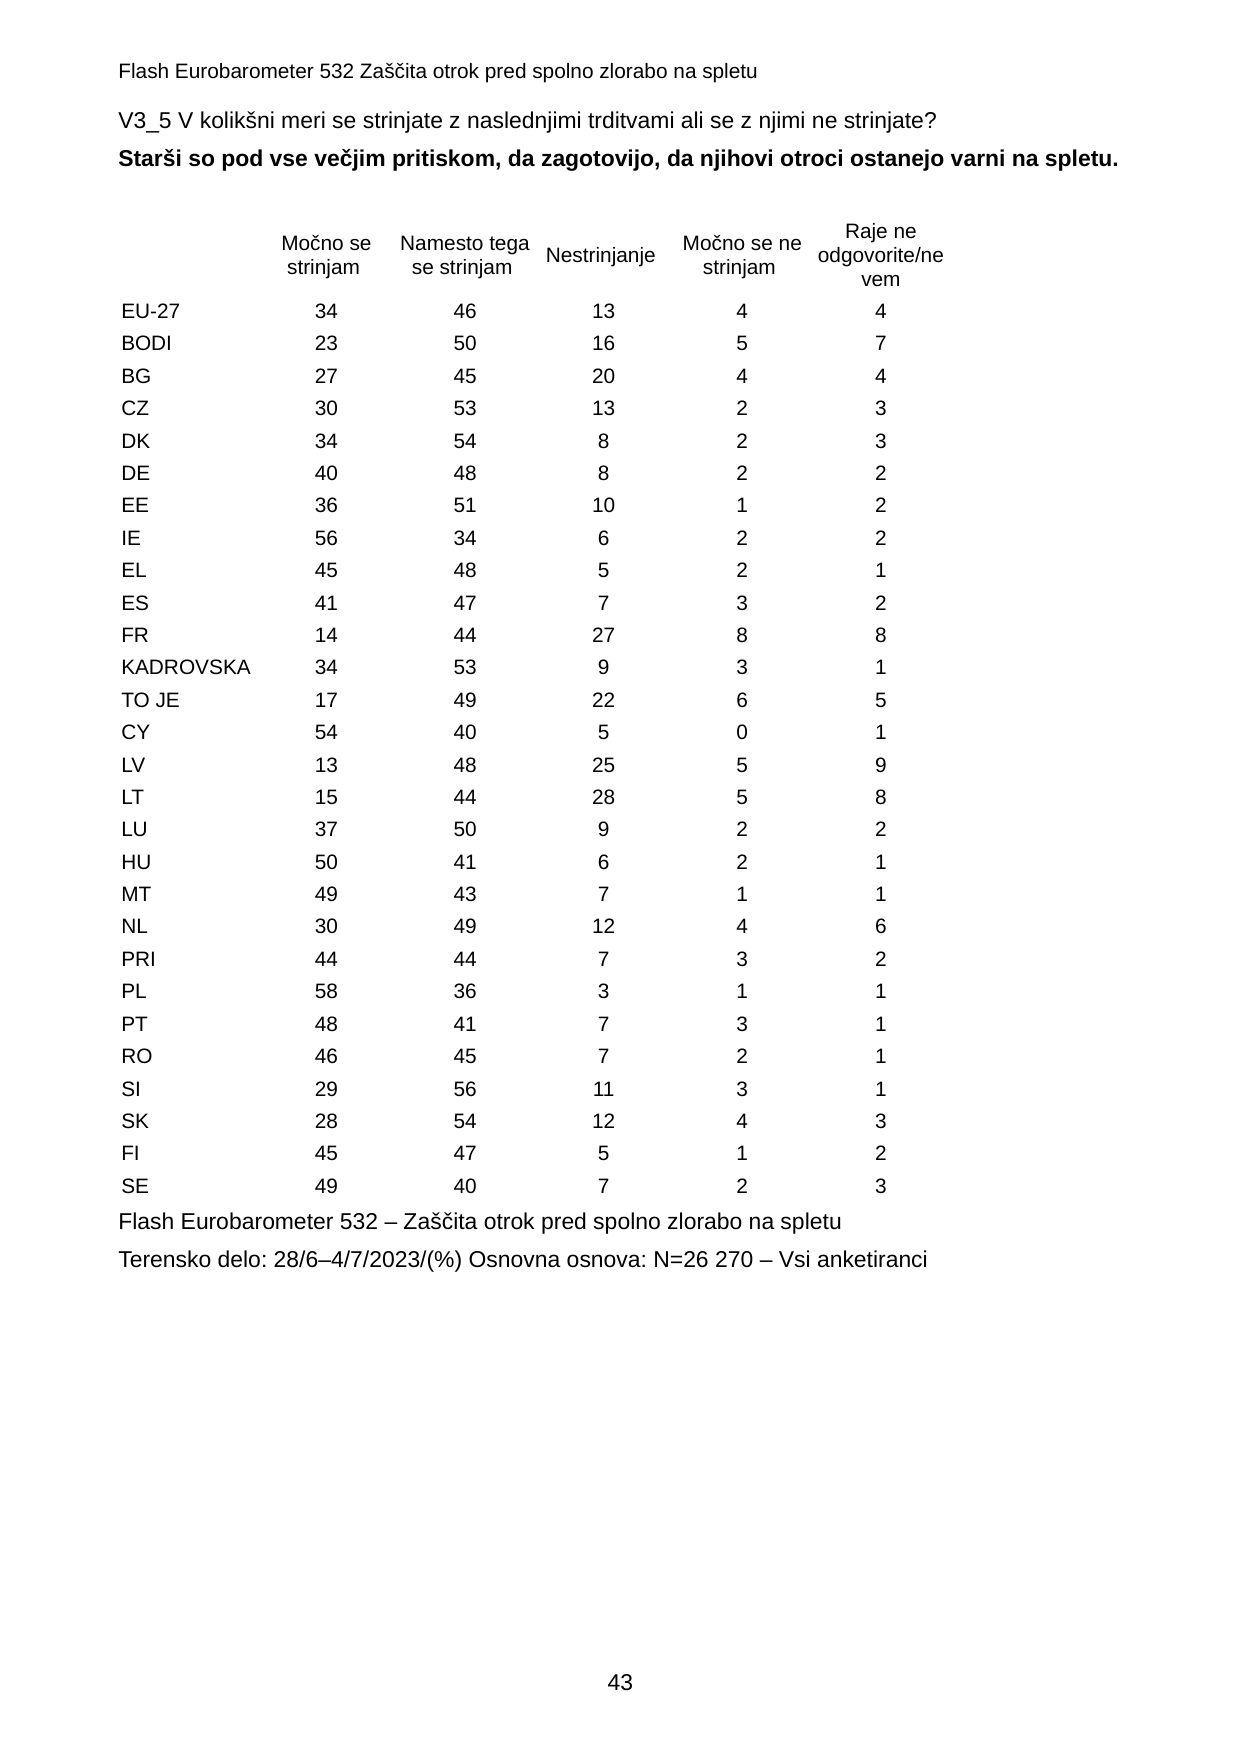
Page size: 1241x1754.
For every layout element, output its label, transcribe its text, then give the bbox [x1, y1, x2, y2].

table_header Nestrinjanje [534, 215, 673, 295]
table_cell 7 [534, 1040, 673, 1072]
table_cell 50 [395, 327, 534, 359]
table_cell 3 [534, 975, 673, 1007]
table_cell 28 [534, 781, 673, 813]
table_cell 54 [395, 1105, 534, 1137]
table_cell 44 [395, 781, 534, 813]
table_cell 40 [395, 716, 534, 748]
table_cell 2 [673, 392, 811, 424]
table_cell 4 [673, 360, 811, 392]
table_cell 49 [395, 910, 534, 943]
table_cell 13 [257, 748, 395, 781]
table_cell 3 [673, 1008, 811, 1040]
table_cell 9 [534, 813, 673, 845]
table_cell 45 [257, 554, 395, 586]
table_cell 6 [534, 521, 673, 554]
table_cell 1 [811, 878, 950, 910]
table_cell 1 [811, 1008, 950, 1040]
table_cell KADROVSKA [118, 651, 257, 683]
table_cell 56 [395, 1072, 534, 1104]
table_cell 53 [395, 392, 534, 424]
table_cell 54 [395, 424, 534, 457]
table_cell 8 [811, 781, 950, 813]
table_cell HU [118, 845, 257, 878]
table_cell 41 [257, 586, 395, 619]
table_cell 6 [811, 910, 950, 943]
table_cell 34 [257, 651, 395, 683]
table_cell EL [118, 554, 257, 586]
table_cell 4 [673, 295, 811, 327]
table_cell 10 [534, 489, 673, 521]
table_cell 3 [673, 943, 811, 975]
table_cell 44 [395, 943, 534, 975]
table_cell 1 [673, 975, 811, 1007]
table_cell 36 [257, 489, 395, 521]
table_cell 34 [395, 521, 534, 554]
table_cell 2 [811, 586, 950, 619]
table_cell 7 [534, 1169, 673, 1202]
table_cell 47 [395, 1137, 534, 1169]
text Terensko delo: 28/6–4/7/2023/(%) Osnovna osnova: N=26 270 – Vsi anketiranci [118, 1246, 1122, 1272]
table_cell 2 [673, 424, 811, 457]
table_cell 7 [534, 586, 673, 619]
table_cell EU-27 [118, 295, 257, 327]
table_cell 1 [811, 716, 950, 748]
table_cell FR [118, 619, 257, 651]
table_cell 43 [395, 878, 534, 910]
table_cell 2 [811, 943, 950, 975]
table_cell 27 [257, 360, 395, 392]
text Flash Eurobarometer 532 – Zaščita otrok pred spolno zlorabo na spletu [118, 1208, 1122, 1234]
table_cell LU [118, 813, 257, 845]
table_cell 4 [811, 295, 950, 327]
table_cell 44 [257, 943, 395, 975]
table_cell 3 [811, 392, 950, 424]
table_cell 51 [395, 489, 534, 521]
table_cell 1 [673, 489, 811, 521]
table_cell TO JE [118, 684, 257, 716]
table_cell 4 [811, 360, 950, 392]
table_cell 49 [257, 878, 395, 910]
table_cell 2 [811, 521, 950, 554]
table_cell 50 [257, 845, 395, 878]
table_cell 28 [257, 1105, 395, 1137]
table_cell 49 [395, 684, 534, 716]
table_cell 45 [395, 1040, 534, 1072]
table_cell DE [118, 457, 257, 489]
table_cell 7 [534, 878, 673, 910]
table_cell 25 [534, 748, 673, 781]
table_cell LV [118, 748, 257, 781]
table_cell 1 [811, 651, 950, 683]
table_cell 1 [811, 975, 950, 1007]
table_cell 40 [257, 457, 395, 489]
table_cell 5 [673, 781, 811, 813]
table_cell 2 [673, 457, 811, 489]
table_cell 7 [534, 1008, 673, 1040]
table_cell 40 [395, 1169, 534, 1202]
table_cell 58 [257, 975, 395, 1007]
table_cell 29 [257, 1072, 395, 1104]
table_cell 1 [811, 845, 950, 878]
text V3_5 V kolikšni meri se strinjate z naslednjimi trditvami ali se z njimi ne strinjate? [118, 107, 1122, 133]
table_cell 1 [811, 554, 950, 586]
table_cell 48 [395, 748, 534, 781]
table_cell MT [118, 878, 257, 910]
table_cell 41 [395, 1008, 534, 1040]
table_cell 3 [811, 1169, 950, 1202]
table_cell PRI [118, 943, 257, 975]
table_cell 53 [395, 651, 534, 683]
table_cell 9 [534, 651, 673, 683]
table_cell 27 [534, 619, 673, 651]
table_cell 6 [673, 684, 811, 716]
table_cell 5 [811, 684, 950, 716]
table_cell CZ [118, 392, 257, 424]
table_cell 2 [811, 489, 950, 521]
table_header Močno se ne strinjam [673, 215, 811, 295]
table_cell 11 [534, 1072, 673, 1104]
table_cell CY [118, 716, 257, 748]
table_cell 1 [811, 1072, 950, 1104]
table_cell 2 [811, 457, 950, 489]
table_cell 54 [257, 716, 395, 748]
table_cell 5 [673, 748, 811, 781]
table_cell ES [118, 586, 257, 619]
table_cell 2 [673, 845, 811, 878]
table_header Močno se strinjam [257, 215, 395, 295]
table_cell 23 [257, 327, 395, 359]
table_cell 7 [534, 943, 673, 975]
table_cell 12 [534, 1105, 673, 1137]
table_cell 5 [534, 1137, 673, 1169]
table_cell 15 [257, 781, 395, 813]
table_cell 30 [257, 392, 395, 424]
table_cell 0 [673, 716, 811, 748]
table_header Namesto tega se strinjam [395, 215, 534, 295]
table_cell 3 [673, 651, 811, 683]
table_cell 4 [673, 1105, 811, 1137]
table_cell 46 [257, 1040, 395, 1072]
table_cell 50 [395, 813, 534, 845]
table_cell 48 [395, 457, 534, 489]
table_cell 13 [534, 295, 673, 327]
table_cell 48 [395, 554, 534, 586]
table_cell 2 [673, 554, 811, 586]
table_cell 5 [534, 716, 673, 748]
table_cell NL [118, 910, 257, 943]
table_cell PL [118, 975, 257, 1007]
table_cell 2 [673, 521, 811, 554]
table_cell 30 [257, 910, 395, 943]
table_cell 56 [257, 521, 395, 554]
table_cell 22 [534, 684, 673, 716]
table_cell 2 [811, 1137, 950, 1169]
table_cell 17 [257, 684, 395, 716]
table_cell 45 [257, 1137, 395, 1169]
table_cell SE [118, 1169, 257, 1202]
table_cell RO [118, 1040, 257, 1072]
table_cell 8 [534, 457, 673, 489]
table_cell 44 [395, 619, 534, 651]
table_cell 13 [534, 392, 673, 424]
table_cell SK [118, 1105, 257, 1137]
table_cell 8 [811, 619, 950, 651]
table_cell 14 [257, 619, 395, 651]
table_cell 7 [811, 327, 950, 359]
table_cell 12 [534, 910, 673, 943]
text Starši so pod vse večjim pritiskom, da zagotovijo, da njihovi otroci ostanejo varni na spletu. [118, 145, 1122, 171]
table_cell 3 [673, 1072, 811, 1104]
table_cell 8 [534, 424, 673, 457]
table_cell 34 [257, 424, 395, 457]
table_cell 3 [811, 1105, 950, 1137]
table_header Raje ne odgovorite/ne vem [811, 215, 950, 295]
table_cell 46 [395, 295, 534, 327]
table_cell IE [118, 521, 257, 554]
table_cell 47 [395, 586, 534, 619]
table_cell 9 [811, 748, 950, 781]
table_cell 36 [395, 975, 534, 1007]
table_cell 8 [673, 619, 811, 651]
table_cell BODI [118, 327, 257, 359]
table_cell DK [118, 424, 257, 457]
table_cell PT [118, 1008, 257, 1040]
table_cell SI [118, 1072, 257, 1104]
table_cell 3 [811, 424, 950, 457]
table_cell 1 [811, 1040, 950, 1072]
table_cell 2 [673, 1040, 811, 1072]
table_cell 5 [534, 554, 673, 586]
table_cell 37 [257, 813, 395, 845]
table_cell 41 [395, 845, 534, 878]
table_cell 34 [257, 295, 395, 327]
table_cell 20 [534, 360, 673, 392]
table_cell 48 [257, 1008, 395, 1040]
table_cell 2 [673, 813, 811, 845]
table_header [118, 215, 257, 295]
table_cell 4 [673, 910, 811, 943]
table_cell BG [118, 360, 257, 392]
table_cell 2 [673, 1169, 811, 1202]
table_cell EE [118, 489, 257, 521]
table_cell 2 [811, 813, 950, 845]
table_cell FI [118, 1137, 257, 1169]
table_cell LT [118, 781, 257, 813]
table_cell 16 [534, 327, 673, 359]
table_cell 49 [257, 1169, 395, 1202]
table_cell 6 [534, 845, 673, 878]
table_cell 5 [673, 327, 811, 359]
table_cell 1 [673, 1137, 811, 1169]
table_cell 45 [395, 360, 534, 392]
table_cell 3 [673, 586, 811, 619]
table_cell 1 [673, 878, 811, 910]
